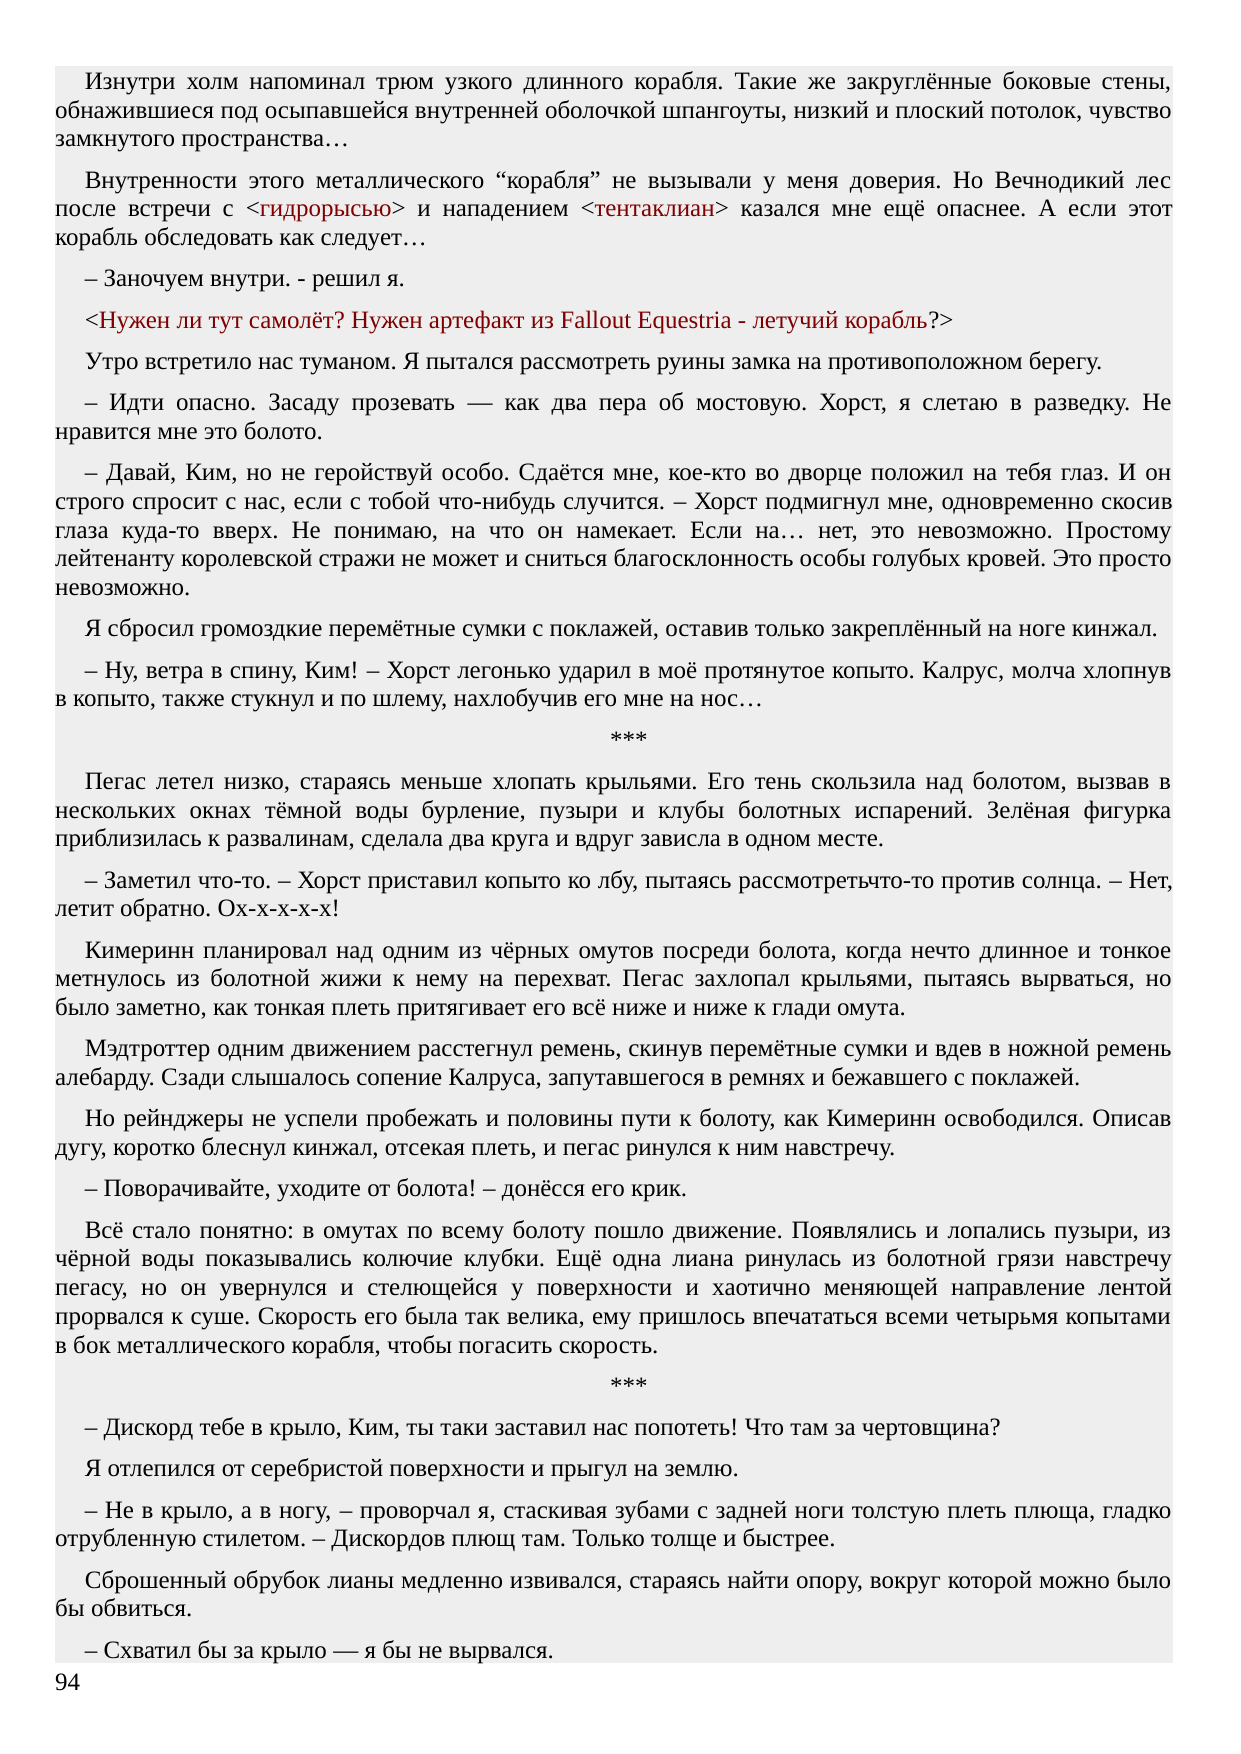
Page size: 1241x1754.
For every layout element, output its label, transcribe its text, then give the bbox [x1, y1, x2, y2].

text Изнутри холм напоминал трюм узкого длинного корабля. Такие же закруглённые боковые стены, обнажившиеся под осыпавшейся внутренней оболочкой шпангоуты, низкий и плоский потолок, чувство замкнутого пространства… [55, 66, 1173, 152]
text Я сбросил громоздкие перемётные сумки с поклажей, оставив только закреплённый на ноге кинжал. [55, 613, 1173, 642]
text *** [55, 725, 1173, 753]
text Но рейнджеры не успели пробежать и половины пути к болоту, как Кимеринн освободился. Описав дугу, коротко блеснул кинжал, отсекая плеть, и пегас ринулся к ним навстречу. [55, 1103, 1173, 1161]
text Пегас летел низко, стараясь меньше хлопать крыльями. Его тень скользила над болотом, вызвав в нескольких окнах тёмной воды бурление, пузыри и клубы болотных испарений. Зелёная фигурка приблизилась к развалинам, сделала два круга и вдруг зависла в одном месте. [55, 766, 1173, 852]
text Внутренности этого металлического “корабля” не вызывали у меня доверия. Но Вечнодикий лес после встречи с <гидрорысью> и нападением <тентаклиан> казался мне ещё опаснее. А если этот корабль обследовать как следует… [55, 165, 1173, 251]
text – Поворачивайте, уходите от болота! – донёсся его крик. [55, 1173, 1173, 1202]
text – Не в крыло, а в ногу, – проворчал я, стаскивая зубами с задней ноги толстую плеть плюща, гладко отрубленную стилетом. – Дискордов плющ там. Только толще и быстрее. [55, 1495, 1173, 1552]
text Утро встретило нас туманом. Я пытался рассмотреть руины замка на противоположном берегу. [55, 346, 1173, 375]
text – Давай, Ким, но не геройствуй особо. Сдаётся мне, кое-кто во дворце положил на тебя глаз. И он строго спросит с нас, если с тобой что-нибудь случится. – Хорст подмигнул мне, одновременно скосив глаза куда-то вверх. Не понимаю, на что он намекает. Если на… нет, это невозможно. Простому лейтенанту королевской стражи не может и сниться благосклонность особы голубых кровей. Это просто невозможно. [55, 457, 1173, 601]
text *** [55, 1371, 1173, 1400]
text – Заночуем внутри. - решил я. [55, 263, 1173, 292]
text – Схватил бы за крыло — я бы не вырвался. [55, 1635, 1173, 1663]
text Кимеринн планировал над одним из чёрных омутов посреди болота, когда нечто длинное и тонкое метнулось из болотной жижи к нему на перехват. Пегас захлопал крыльями, пытаясь вырваться, но было заметно, как тонкая плеть притягивает его всё ниже и ниже к глади омута. [55, 935, 1173, 1021]
text – Заметил что-то. – Хорст приставил копыто ко лбу, пытаясь рассмотретьчто-то против солнца. – Нет, летит обратно. Ох-х-х-х-х! [55, 865, 1173, 922]
text Всё стало понятно: в омутах по всему болоту пошло движение. Появлялись и лопались пузыри, из чёрной воды показывались колючие клубки. Ещё одна лиана ринулась из болотной грязи навстречу пегасу, но он увернулся и стелющейся у поверхности и хаотично меняющей направление лентой прорвался к суше. Скорость его была так велика, ему пришлось впечататься всеми четырьмя копытами в бок металлического корабля, чтобы погасить скорость. [55, 1215, 1173, 1358]
text – Дискорд тебе в крыло, Ким, ты таки заставил нас попотеть! Что там за чертовщина? [55, 1412, 1173, 1441]
text Мэдтроттер одним движением расстегнул ремень, скинув перемётные сумки и вдев в ножной ремень алебарду. Сзади слышалось сопение Калруса, запутавшегося в ремнях и бежавшего с поклажей. [55, 1033, 1173, 1091]
text Сброшенный обрубок лианы медленно извивался, стараясь найти опору, вокруг которой можно было бы обвиться. [55, 1565, 1173, 1622]
text <Нужен ли тут самолёт? Нужен артефакт из Fallout Equestria - летучий корабль?> [55, 305, 1173, 333]
text Я отлепился от серебристой поверхности и прыгул на землю. [55, 1453, 1173, 1482]
text – Идти опасно. Засаду прозевать — как два пера об мостовую. Хорст, я слетаю в разведку. Не нравится мне это болото. [55, 387, 1173, 445]
text – Ну, ветра в спину, Ким! – Хорст легонько ударил в моё протянутое копыто. Калрус, молча хлопнув в копыто, также стукнул и по шлему, нахлобучив его мне на нос… [55, 655, 1173, 712]
